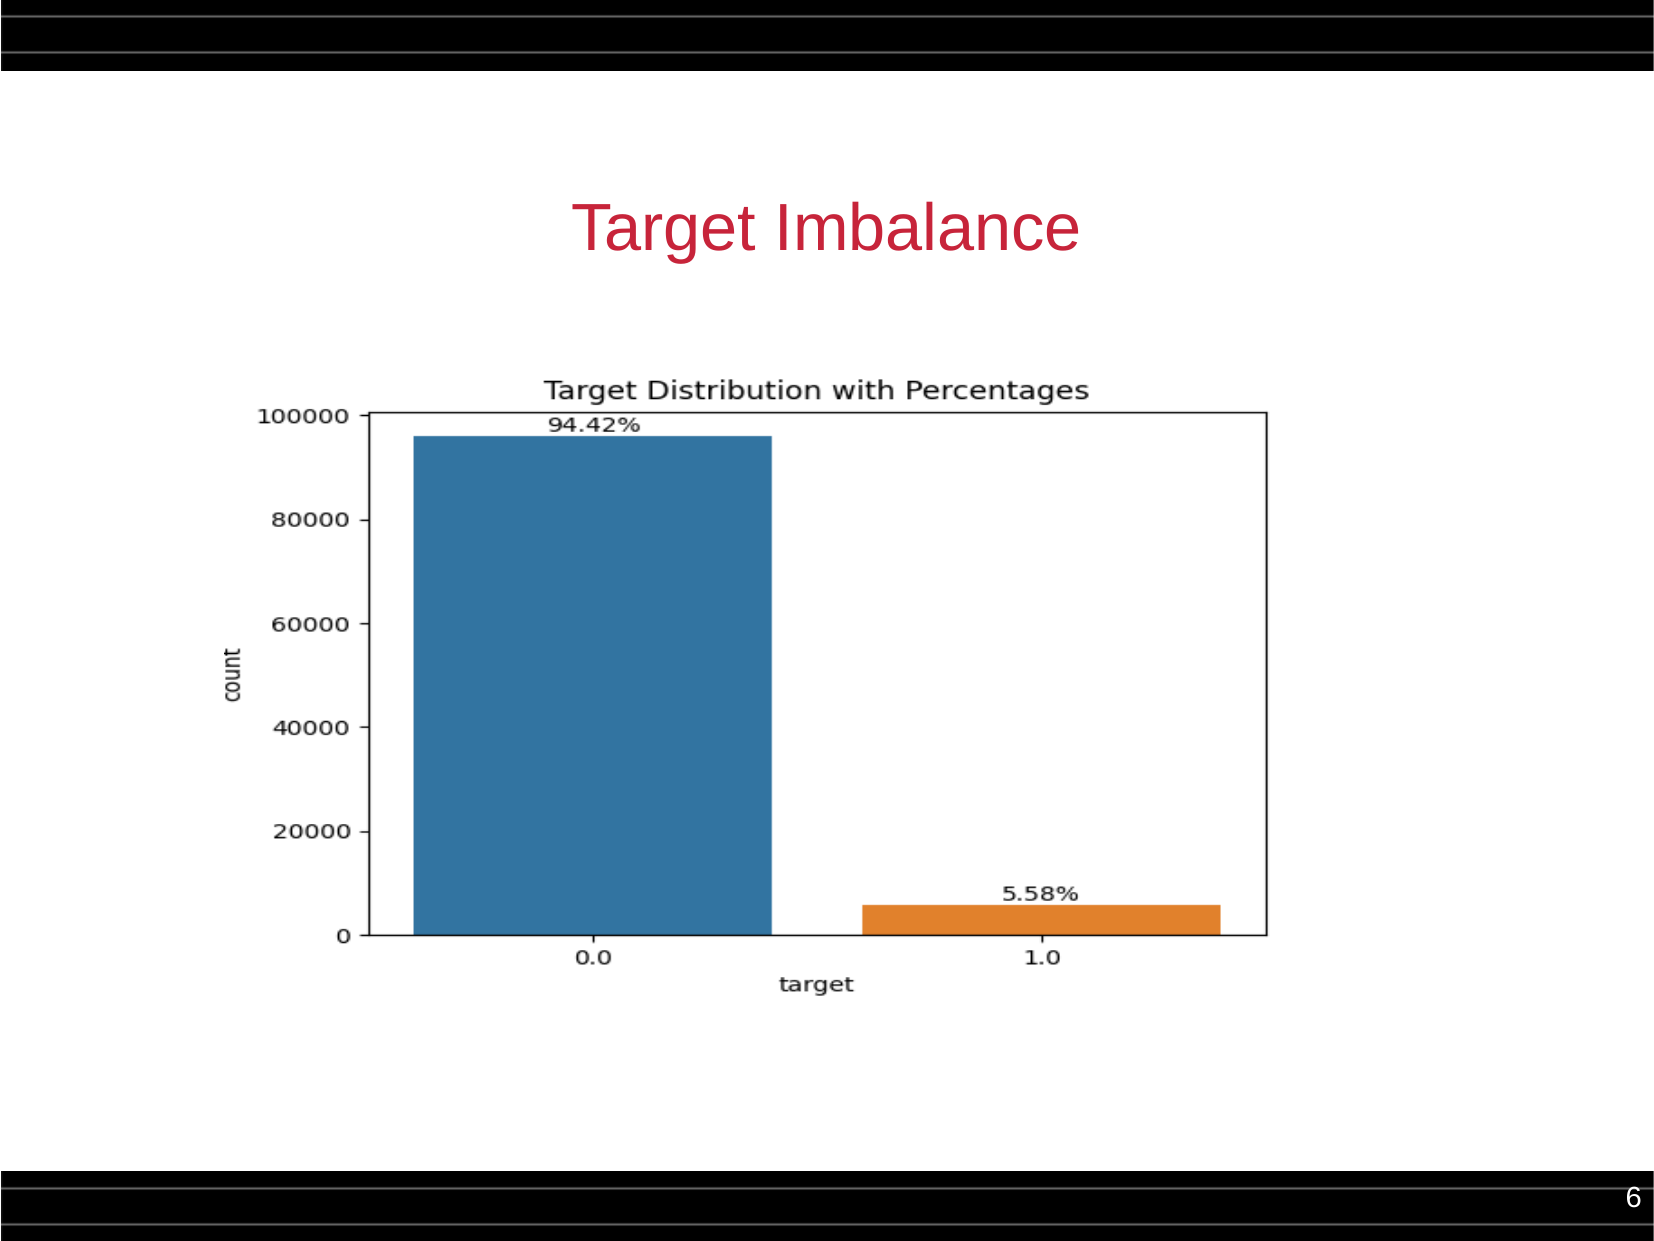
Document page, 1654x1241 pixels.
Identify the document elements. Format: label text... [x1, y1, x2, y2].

picture [1, 0, 1654, 71]
picture [1, 1171, 1654, 1241]
picture [224, 330, 1382, 1010]
title Target Imbalance [82, 123, 1571, 331]
